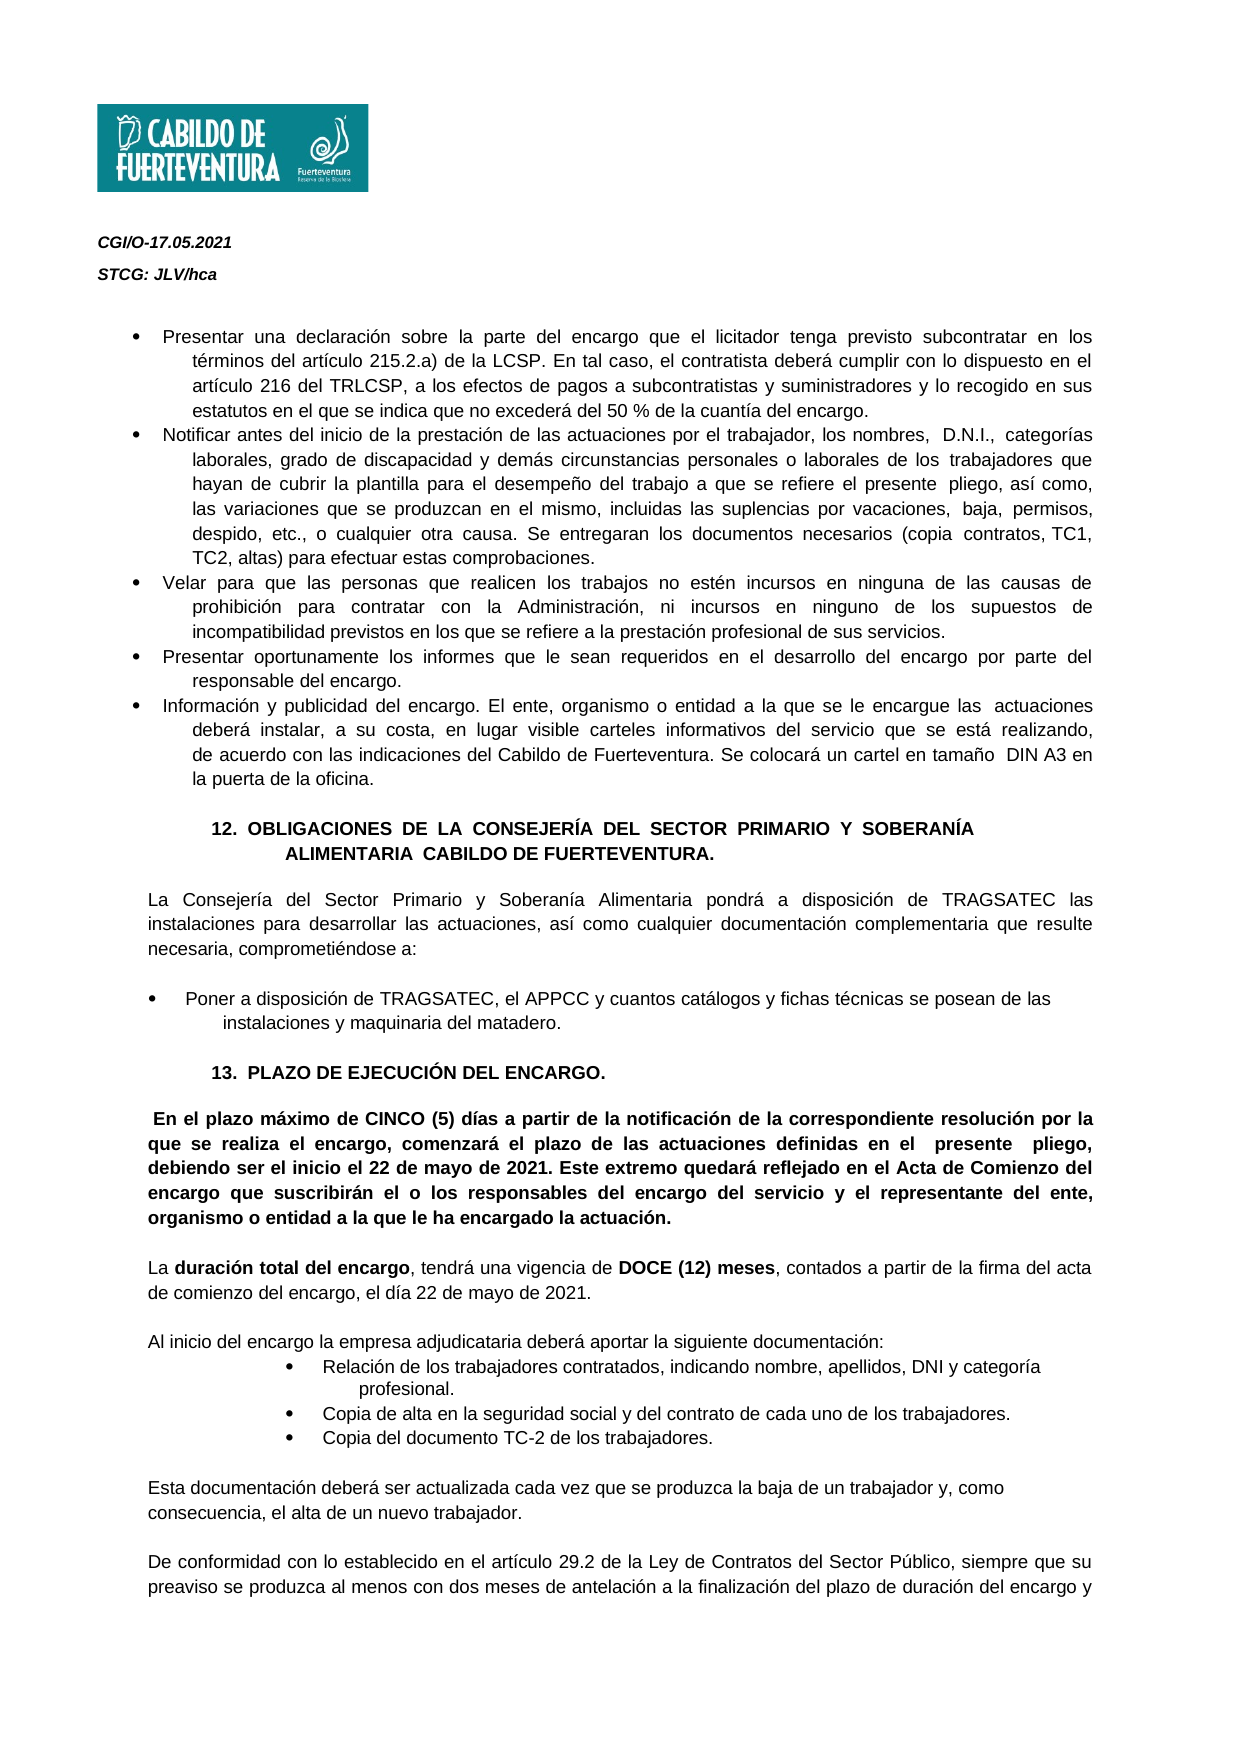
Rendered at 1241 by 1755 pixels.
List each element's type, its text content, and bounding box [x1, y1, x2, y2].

list PLAZO DE EJECUCIÓN DEL ENCARGO. [211, 1062, 1107, 1083]
text Esta documentación deberá ser actualizada cada vez que se produzca la baja de un trabajador y, como consecuencia, el alta de un nuevo trabajador. [148, 1477, 1093, 1523]
list Poner a disposición de TRAGSATEC, el APPCC y cuantos catálogos y fichas técnicas se posean de las instalaciones y maquinaria del matadero. [149, 988, 1093, 1034]
list Copia del documento TC-2 de los trabajadores. [286, 1427, 1107, 1449]
list Velar para que las personas que realicen los trabajos no estén incursos en ninguna de las causas de prohibición para contratar con la Administración, ni incursos en ninguno de los supuestos de incompatibilidad previstos en los que se refiere a la prestación profesional de sus servicios. [133, 572, 1093, 642]
text Al inicio del encargo la empresa adjudicataria deberá aportar la siguiente documentación: [148, 1331, 1107, 1353]
list OBLIGACIONES DE LA CONSEJERÍA DEL SECTOR PRIMARIO Y SOBERANÍA ALIMENTARIA CABILDO DE FUERTEVENTURA. [211, 818, 1093, 864]
list Presentar una declaración sobre la parte del encargo que el licitador tenga previsto subcontratar en los términos del artículo 215.2.a) de la LCSP. En tal caso, el contratista deberá cumplir con lo dispuesto en el artículo 216 del TRLCSP, a los efectos de pagos a subcontratistas y suministradores y lo recogido en sus estatutos en el que se indica que no excederá del 50 % de la cuantía del encargo. [133, 326, 1093, 421]
list Notificar antes del inicio de la prestación de las actuaciones por el trabajador, los nombres, D.N.I., categorías laborales, grado de discapacidad y demás circunstancias personales o laborales de los trabajadores que hayan de cubrir la plantilla para el desempeño del trabajo a que se refiere el presente pliego, así como, las variaciones que se produzcan en el mismo, incluidas las suplencias por vacaciones, baja, permisos, despido, etc., o cualquier otra causa. Se entregaran los documentos necesarios (copia contratos, TC1, TC2, altas) para efectuar estas comprobaciones. [133, 424, 1093, 568]
list Información y publicidad del encargo. El ente, organismo o entidad a la que se le encargue las actuaciones deberá instalar, a su costa, en lugar visible carteles informativos del servicio que se está realizando, de acuerdo con las indicaciones del Cabildo de Fuerteventura. Se colocará un cartel en tamaño DIN A3 en la puerta de la oficina. [133, 694, 1093, 790]
text La Consejería del Sector Primario y Soberanía Alimentaria pondrá a disposición de TRAGSATEC las instalaciones para desarrollar las actuaciones, así como cualquier documentación complementaria que resulte necesaria, comprometiéndose a: [148, 888, 1093, 960]
text En el plazo máximo de CINCO (5) días a partir de la notificación de la correspondiente resolución por la que se realiza el encargo, comenzará el plazo de las actuaciones definidas en el presente pliego, debiendo ser el inicio el 22 de mayo de 2021. Este extremo quedará reflejado en el Acta de Comienzo del encargo que suscribirán el o los responsables del encargo del servicio y el representante del ente, organismo o entidad a la que le ha encargado la actuación. [148, 1107, 1093, 1228]
list Copia de alta en la seguridad social y del contrato de cada uno de los trabajadores. [286, 1402, 1107, 1424]
text La duración total del encargo, tendrá una vigencia de DOCE (12) meses, contados a partir de la firma del acta de comienzo del encargo, el día 22 de mayo de 2021. [148, 1257, 1093, 1303]
list Presentar oportunamente los informes que le sean requeridos en el desarrollo del encargo por parte del responsable del encargo. [133, 645, 1093, 691]
list Relación de los trabajadores contratados, indicando nombre, apellidos, DNI y categoría profesional. [286, 1356, 1107, 1399]
text De conformidad con lo establecido en el artículo 29.2 de la Ley de Contratos del Sector Público, siempre que su preaviso se produzca al menos con dos meses de antelación a la finalización del plazo de duración del encargo y [148, 1551, 1093, 1598]
